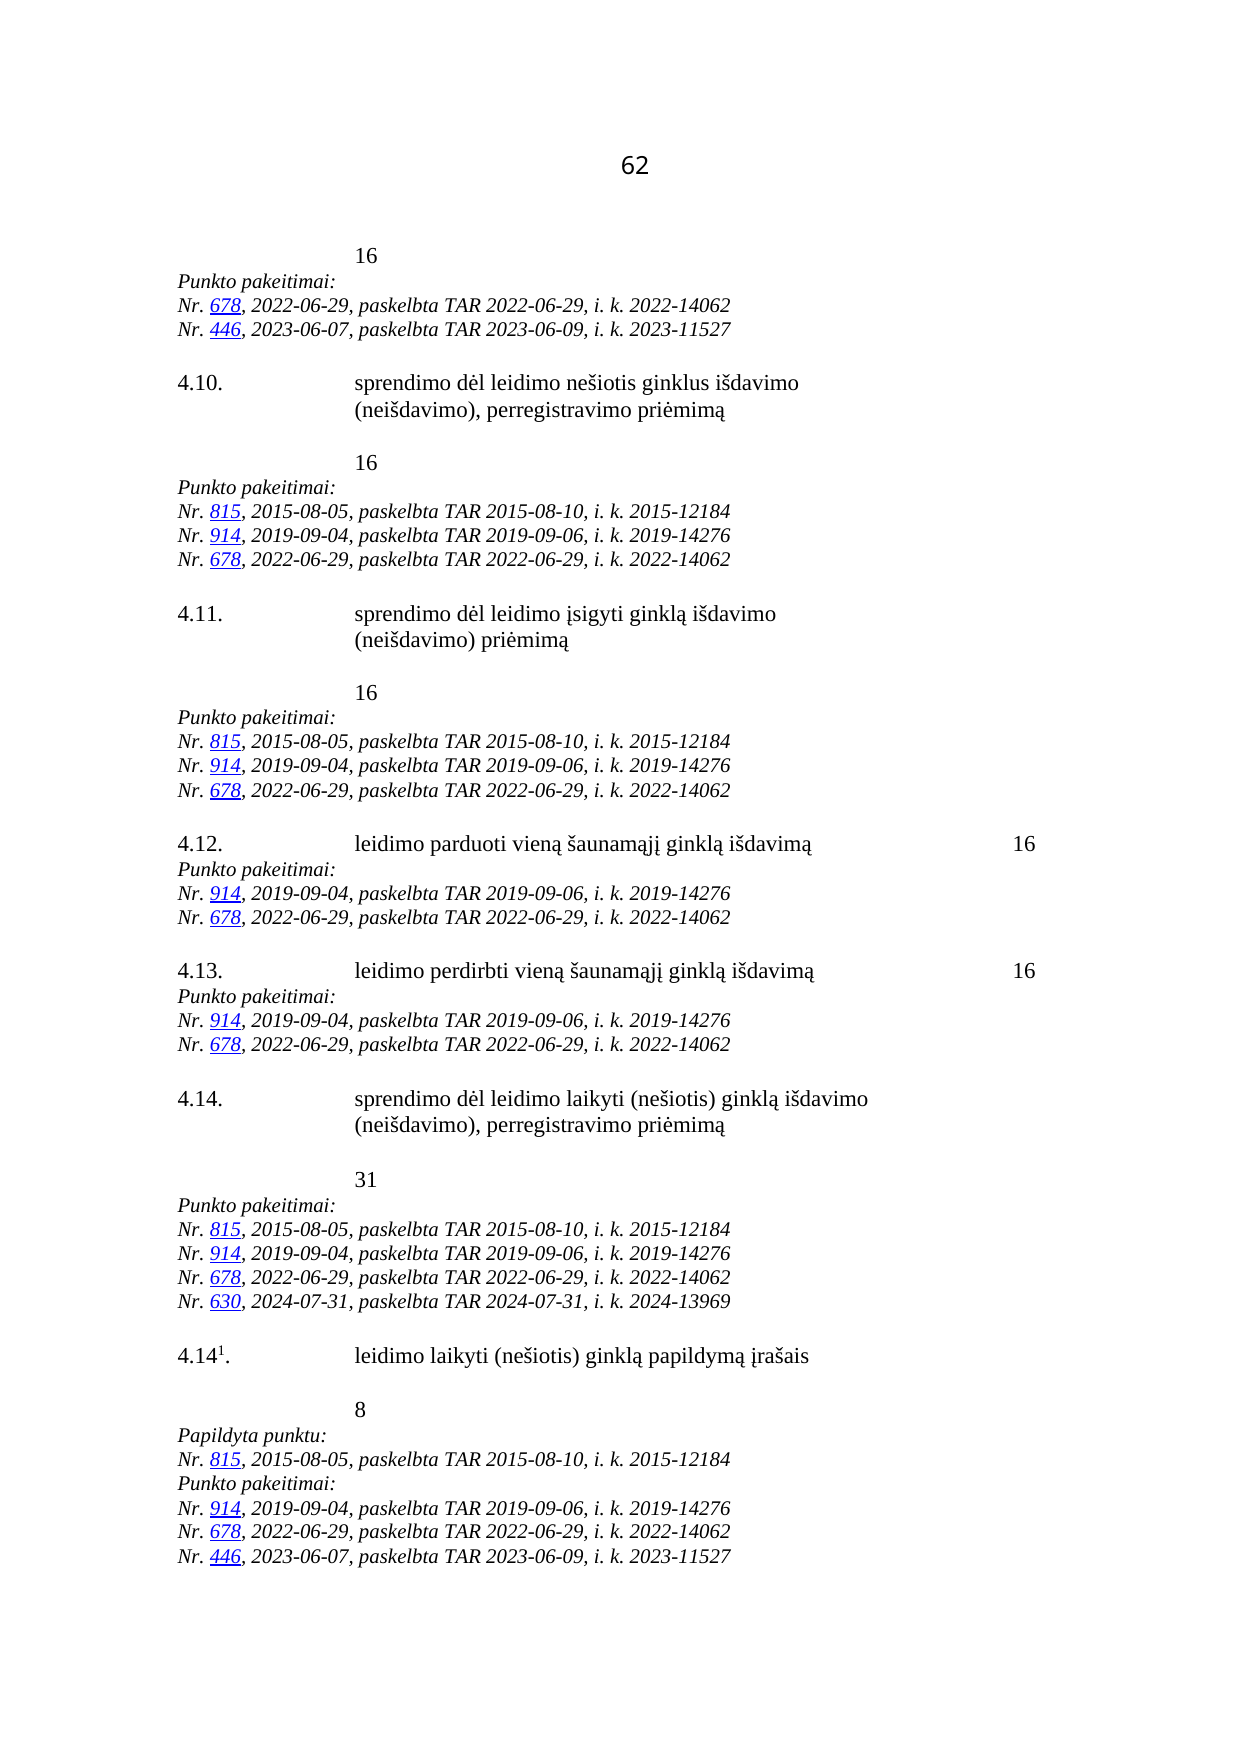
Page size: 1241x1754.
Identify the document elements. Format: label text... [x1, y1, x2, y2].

text Nr. 678, 2022-06-29, paskelbta TAR 2022-06-29, i. k. 2022-14062 [177, 777, 1092, 802]
text Punkto pakeitimai: [177, 984, 1092, 1008]
text 4.10. sprendimo dėl leidimo nešiotis ginklus išdavimo (neišdavimo), perregistravimo priėmimą 16 [177, 369, 886, 475]
text 4.13. leidimo perdirbti vieną šaunamąjį ginklą išdavimą 16 [177, 958, 1092, 984]
text Nr. 914, 2019-09-04, paskelbta TAR 2019-09-06, i. k. 2019-14276 [177, 523, 1092, 547]
text Nr. 678, 2022-06-29, paskelbta TAR 2022-06-29, i. k. 2022-14062 [177, 1519, 1092, 1543]
text Nr. 678, 2022-06-29, paskelbta TAR 2022-06-29, i. k. 2022-14062 [177, 1265, 1092, 1289]
text 4.141. leidimo laikyti (nešiotis) ginklą papildymą įrašais 8 [177, 1342, 915, 1423]
text Nr. 914, 2019-09-04, paskelbta TAR 2019-09-06, i. k. 2019-14276 [177, 1495, 1092, 1519]
text Punkto pakeitimai: [177, 1471, 1092, 1495]
text 16 [177, 216, 886, 268]
text Punkto pakeitimai: [177, 475, 1092, 499]
text Punkto pakeitimai: [177, 705, 1092, 729]
text Nr. 446, 2023-06-07, paskelbta TAR 2023-06-09, i. k. 2023-11527 [177, 1543, 1092, 1568]
text Punkto pakeitimai: [177, 268, 1092, 293]
text Nr. 678, 2022-06-29, paskelbta TAR 2022-06-29, i. k. 2022-14062 [177, 905, 1092, 929]
text Nr. 914, 2019-09-04, paskelbta TAR 2019-09-06, i. k. 2019-14276 [177, 753, 1092, 777]
text Punkto pakeitimai: [177, 857, 1092, 881]
text Nr. 815, 2015-08-05, paskelbta TAR 2015-08-10, i. k. 2015-12184 [177, 1217, 1092, 1241]
text Nr. 815, 2015-08-05, paskelbta TAR 2015-08-10, i. k. 2015-12184 [177, 1447, 1092, 1471]
text Nr. 815, 2015-08-05, paskelbta TAR 2015-08-10, i. k. 2015-12184 [177, 729, 1092, 753]
text Nr. 678, 2022-06-29, paskelbta TAR 2022-06-29, i. k. 2022-14062 [177, 1032, 1092, 1056]
text 4.12. leidimo parduoti vieną šaunamąjį ginklą išdavimą 16 [177, 830, 1092, 857]
text Punkto pakeitimai: [177, 1193, 1092, 1217]
text Nr. 630, 2024-07-31, paskelbta TAR 2024-07-31, i. k. 2024-13969 [177, 1289, 1092, 1313]
text 4.11. sprendimo dėl leidimo įsigyti ginklą išdavimo (neišdavimo) priėmimą 16 [177, 600, 886, 705]
text Nr. 815, 2015-08-05, paskelbta TAR 2015-08-10, i. k. 2015-12184 [177, 499, 1092, 523]
text Nr. 914, 2019-09-04, paskelbta TAR 2019-09-06, i. k. 2019-14276 [177, 1241, 1092, 1265]
text Nr. 446, 2023-06-07, paskelbta TAR 2023-06-09, i. k. 2023-11527 [177, 317, 1092, 341]
text Nr. 914, 2019-09-04, paskelbta TAR 2019-09-06, i. k. 2019-14276 [177, 1008, 1092, 1032]
text Nr. 678, 2022-06-29, paskelbta TAR 2022-06-29, i. k. 2022-14062 [177, 293, 1092, 317]
text Nr. 678, 2022-06-29, paskelbta TAR 2022-06-29, i. k. 2022-14062 [177, 547, 1092, 571]
text Nr. 914, 2019-09-04, paskelbta TAR 2019-09-06, i. k. 2019-14276 [177, 881, 1092, 905]
text Papildyta punktu: [177, 1423, 1092, 1447]
text 4.14. sprendimo dėl leidimo laikyti (nešiotis) ginklą išdavimo (neišdavimo), perregistravimo priėmimą 31 [177, 1085, 915, 1193]
